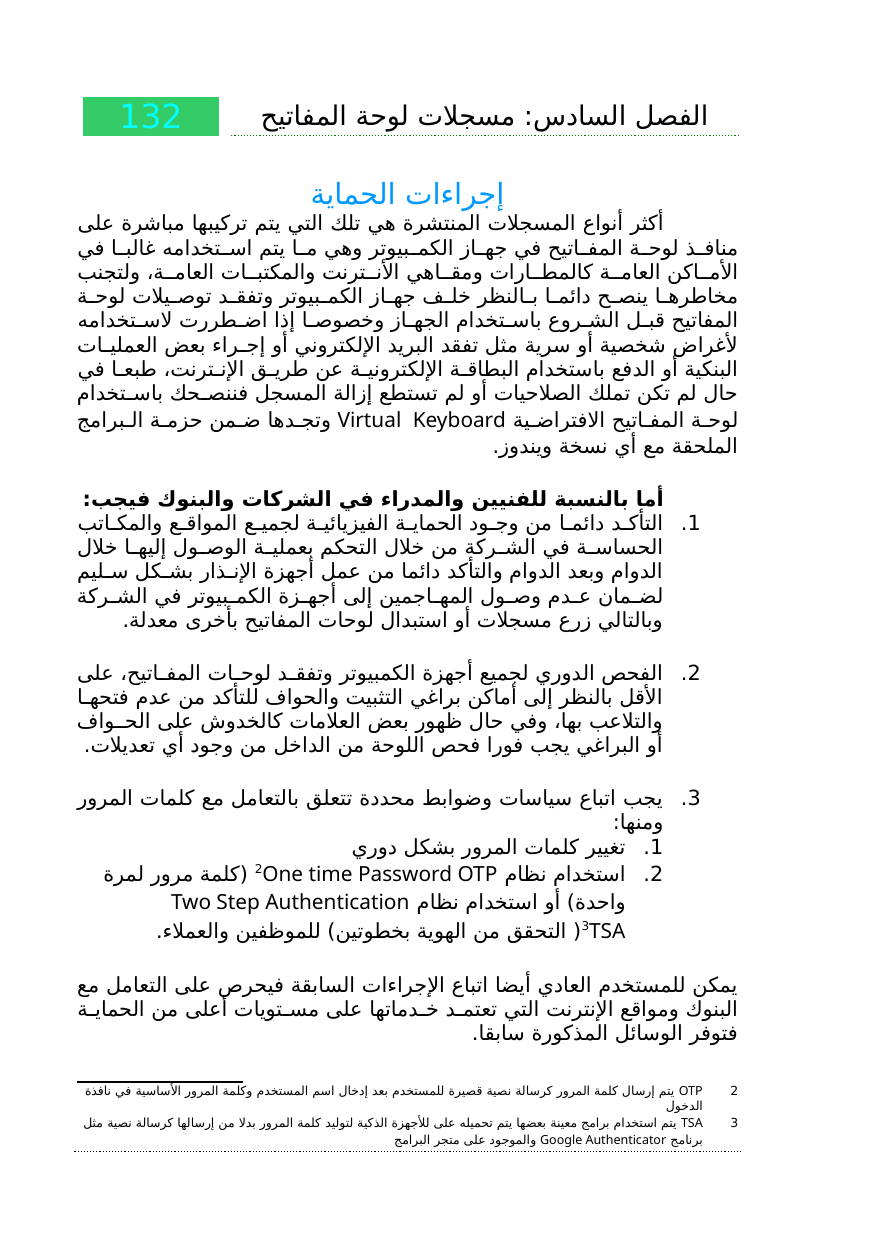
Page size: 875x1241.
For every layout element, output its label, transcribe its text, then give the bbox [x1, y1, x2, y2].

text أما بالنسبة للفنيين والمدراء في الشركات والبنوك فيجب: [77, 487, 738, 511]
list يجب اتباع سياسات وضوابط محددة تتعلق بالتعامل مع كلمات المرور ومنها: [77, 786, 701, 835]
list التأكد دائما من وجود الحماية الفيزيائية لجميع المواقع والمكاتب الحساسة في الشركة من خلال التحكم بعملية الوصول إليها خلال الدوام وبعد الدوام والتأكد دائما من عمل أجهزة الإنذار بشكل سليم لضمان عدم وصول المهاجمين إلى أجهزة الكمبيوتر في الشركة وبالتالي زرع مسجلات أو استبدال لوحات المفاتيح بأخرى معدلة. [77, 511, 701, 632]
list استخدام نظام One time Password OTP (كلمة مرور لمرة واحدة) أو استخدام نظام Two Step Authentication TSA( التحقق من الهوية بخطوتين) للموظفين والعملاء. [77, 859, 663, 944]
text يمكن للمستخدم العادي أيضا اتباع الإجراءات السابقة فيحرص على التعامل مع البنوك ومواقع الإنترنت التي تعتمد خدماتها على مستويات أعلى من الحماية فتوفر الوسائل المذكورة سابقا. [77, 973, 738, 1046]
text أكثر أنواع المسجلات المنتشرة هي تلك التي يتم تركيبها مباشرة على منافذ لوحة المفاتيح في جهاز الكمبيوتر وهي ما يتم استخدامه غالبا في الأماكن العامة كالمطارات ومقاهي الأنترنت والمكتبات العامة، ولتجنب مخاطرها ينصح دائما بالنظر خلف جهاز الكمبيوتر وتفقد توصيلات لوحة المفاتيح قبل الشروع باستخدام الجهاز وخصوصا إذا اضطررت لاستخدامه لأغراض شخصية أو سرية مثل تفقد البريد الإلكتروني أو إجراء بعض العمليات البنكية أو الدفع باستخدام البطاقة الإلكترونية عن طريق الإنترنت، طبعا في حال لم تكن تملك الصلاحيات أو لم تستطع إزالة المسجل فننصحك باستخدام لوحة المفاتيح الافتراضية Virtual Keyboard وتجدها ضمن حزمة البرامج الملحقة مع أي نسخة ويندوز. [77, 211, 738, 458]
list OTP يتم إرسال كلمة المرور كرسالة نصية قصيرة للمستخدم بعد إدخال اسم المستخدم وكلمة المرور الأساسية في نافذة الدخول [77, 1082, 738, 1114]
subtitle إجراءات الحماية [77, 177, 738, 211]
list تغيير كلمات المرور بشكل دوري [77, 835, 663, 859]
list الفحص الدوري لجميع أجهزة الكمبيوتر وتفقد لوحات المفاتيح، على الأقل بالنظر إلى أماكن براغي التثبيت والحواف للتأكد من عدم فتحها والتلاعب بها، وفي حال ظهور بعض العلامات كالخدوش على الحواف أو البراغي يجب فورا فحص اللوحة من الداخل من وجود أي تعديلات. [77, 661, 701, 758]
list TSA يتم استخدام برامج معينة بعضها يتم تحميله على للأجهزة الذكية لتوليد كلمة المرور بدلا من إرسالها كرسالة نصية مثل برنامج Google Authenticator والموجود على متجر البرامج [77, 1114, 738, 1148]
